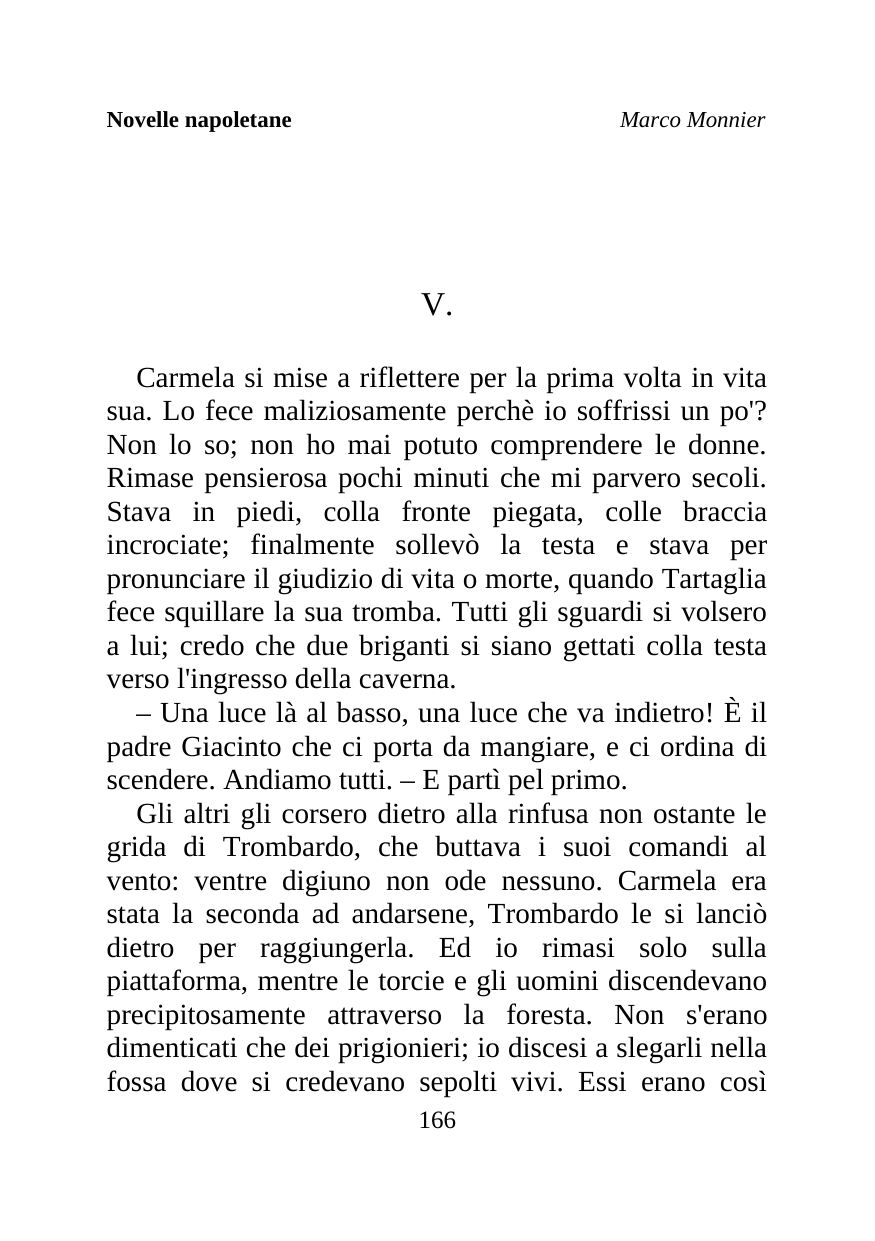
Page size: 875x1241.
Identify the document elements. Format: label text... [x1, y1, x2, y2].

text Gli altri gli corsero dietro alla rinfusa non ostante le grida di Trombardo, che buttava i suoi comandi al vento: ventre digiuno non ode nessuno. Carmela era stata la seconda ad andarsene, Trombardo le si lanciò dietro per raggiungerla. Ed io rimasi solo sulla piattaforma, mentre le torcie e gli uomini discendevano precipitosamente attraverso la foresta. Non s'erano dimenticati che dei prigionieri; io discesi a slegarli nella fossa dove si credevano sepolti vivi. Essi erano così [106, 796, 768, 1098]
subtitle V. [106, 284, 768, 322]
text Carmela si mise a riflettere per la prima volta in vita sua. Lo fece maliziosamente perchè io soffrissi un po'? Non lo so; non ho mai potuto comprendere le donne. Rimase pensierosa pochi minuti che mi parvero secoli. Stava in piedi, colla fronte piegata, colle braccia incrociate; finalmente sollevò la testa e stava per pronunciare il giudizio di vita o morte, quando Tartaglia fece squillare la sua tromba. Tutti gli sguardi si volsero a lui; credo che due briganti si siano gettati colla testa verso l'ingresso della caverna. [106, 360, 768, 695]
text – Una luce là al basso, una luce che va indietro! È il padre Giacinto che ci porta da mangiare, e ci ordina di scendere. Andiamo tutti. – E partì pel primo. [106, 695, 768, 796]
